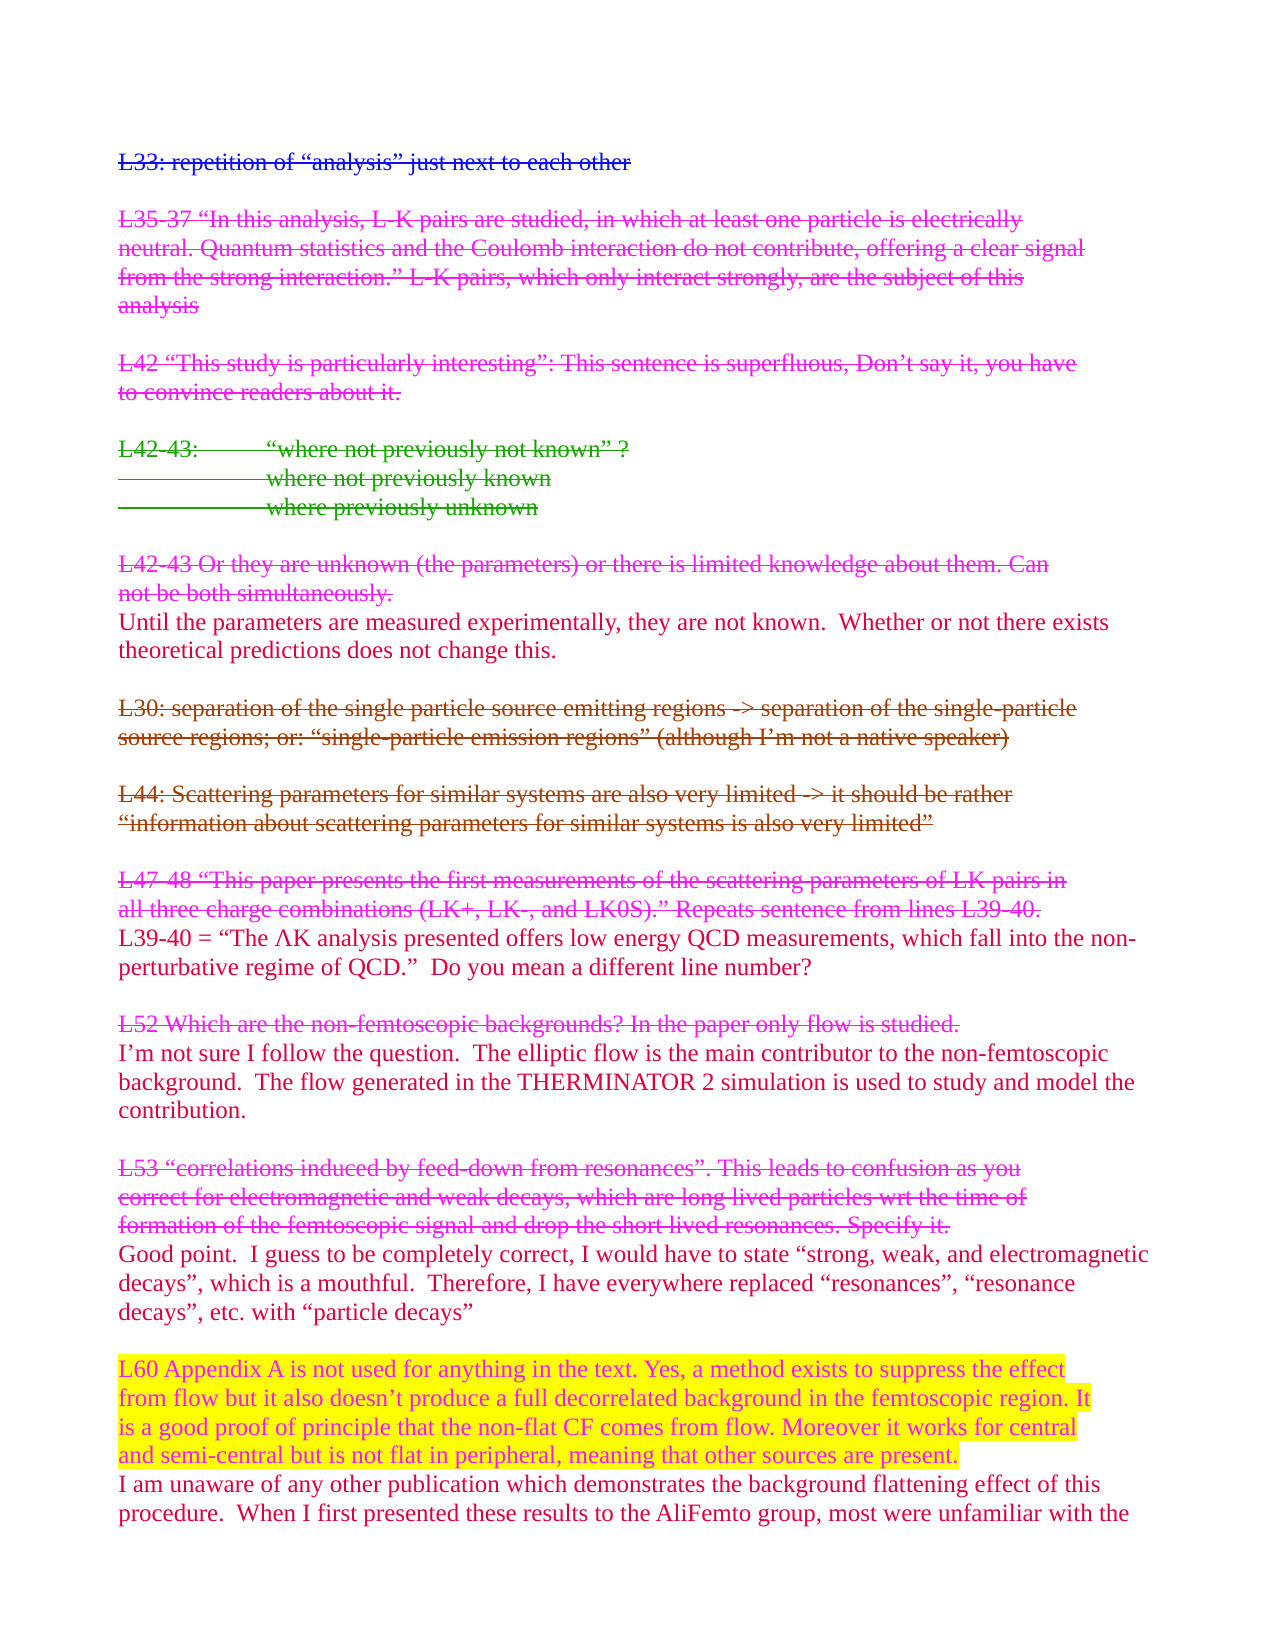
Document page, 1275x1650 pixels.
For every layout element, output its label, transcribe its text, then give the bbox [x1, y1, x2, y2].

text to convince readers about it. [118, 377, 1157, 406]
text all three charge combinations (LK+, LK-, and LK0S).” Repeats sentence from lines L39-40. [118, 894, 1157, 923]
text L47-48 “This paper presents the first measurements of the scattering parameters of LK pairs in [118, 866, 1157, 894]
text L39-40 = “The ΛK analysis presented offers low energy QCD measurements, which fall into the non-perturbative regime of QCD.” Do you mean a different line number? [118, 923, 1157, 981]
text where not previously known [118, 463, 1157, 492]
text analysis [118, 291, 1157, 319]
text L53 “correlations induced by feed-down from resonances”. This leads to confusion as you [118, 1153, 1157, 1182]
text neutral. Quantum statistics and the Coulomb interaction do not contribute, offering a clear signal [118, 233, 1157, 262]
text L60 Appendix A is not used for anything in the text. Yes, a method exists to suppress the effect [118, 1354, 1157, 1383]
text where previously unknown [118, 492, 1157, 521]
text I’m not sure I follow the question. The elliptic flow is the main contributor to the non-femtoscopic background. The flow generated in the THERMINATOR 2 simulation is used to study and model the contribution. [118, 1038, 1157, 1124]
text from the strong interaction.” L-K pairs, which only interact strongly, are the subject of this [118, 262, 1157, 291]
text Until the parameters are measured experimentally, they are not known. Whether or not there exists theoretical predictions does not change this. [118, 607, 1157, 664]
text source regions; or: “single-particle emission regions” (although I’m not a native speaker) [118, 722, 1157, 751]
text I am unaware of any other publication which demonstrates the background flattening effect of this procedure. When I first presented these results to the AliFemto group, most were unfamiliar with the [118, 1469, 1157, 1527]
text and semi-central but is not flat in peripheral, meaning that other sources are present. [118, 1441, 1157, 1469]
text correct for electromagnetic and weak decays, which are long lived particles wrt the time of [118, 1182, 1157, 1211]
text L35-37 “In this analysis, L-K pairs are studied, in which at least one particle is electrically [118, 204, 1157, 233]
text L42-43: “where not previously not known” ? [118, 434, 1157, 463]
text “information about scattering parameters for similar systems is also very limited” [118, 808, 1157, 837]
text not be both simultaneously. [118, 578, 1157, 607]
text from flow but it also doesn’t produce a full decorrelated background in the femtoscopic region. It [118, 1383, 1157, 1412]
text formation of the femtoscopic signal and drop the short lived resonances. Specify it. [118, 1211, 1157, 1239]
text L44: Scattering parameters for similar systems are also very limited -> it should be rather [118, 779, 1157, 808]
text is a good proof of principle that the non-flat CF comes from flow. Moreover it works for central [118, 1412, 1157, 1441]
text L30: separation of the single particle source emitting regions -> separation of the single-particle [118, 693, 1157, 722]
text L52 Which are the non-femtoscopic backgrounds? In the paper only flow is studied. [118, 1009, 1157, 1038]
text L33: repetition of “analysis” just next to each other [118, 147, 1157, 176]
text Good point. I guess to be completely correct, I would have to state “strong, weak, and electromagnetic decays”, which is a mouthful. Therefore, I have everywhere replaced “resonances”, “resonance decays”, etc. with “particle decays” [118, 1239, 1157, 1326]
text L42 “This study is particularly interesting”: This sentence is superfluous, Don’t say it, you have [118, 348, 1157, 377]
text L42-43 Or they are unknown (the parameters) or there is limited knowledge about them. Can [118, 549, 1157, 578]
